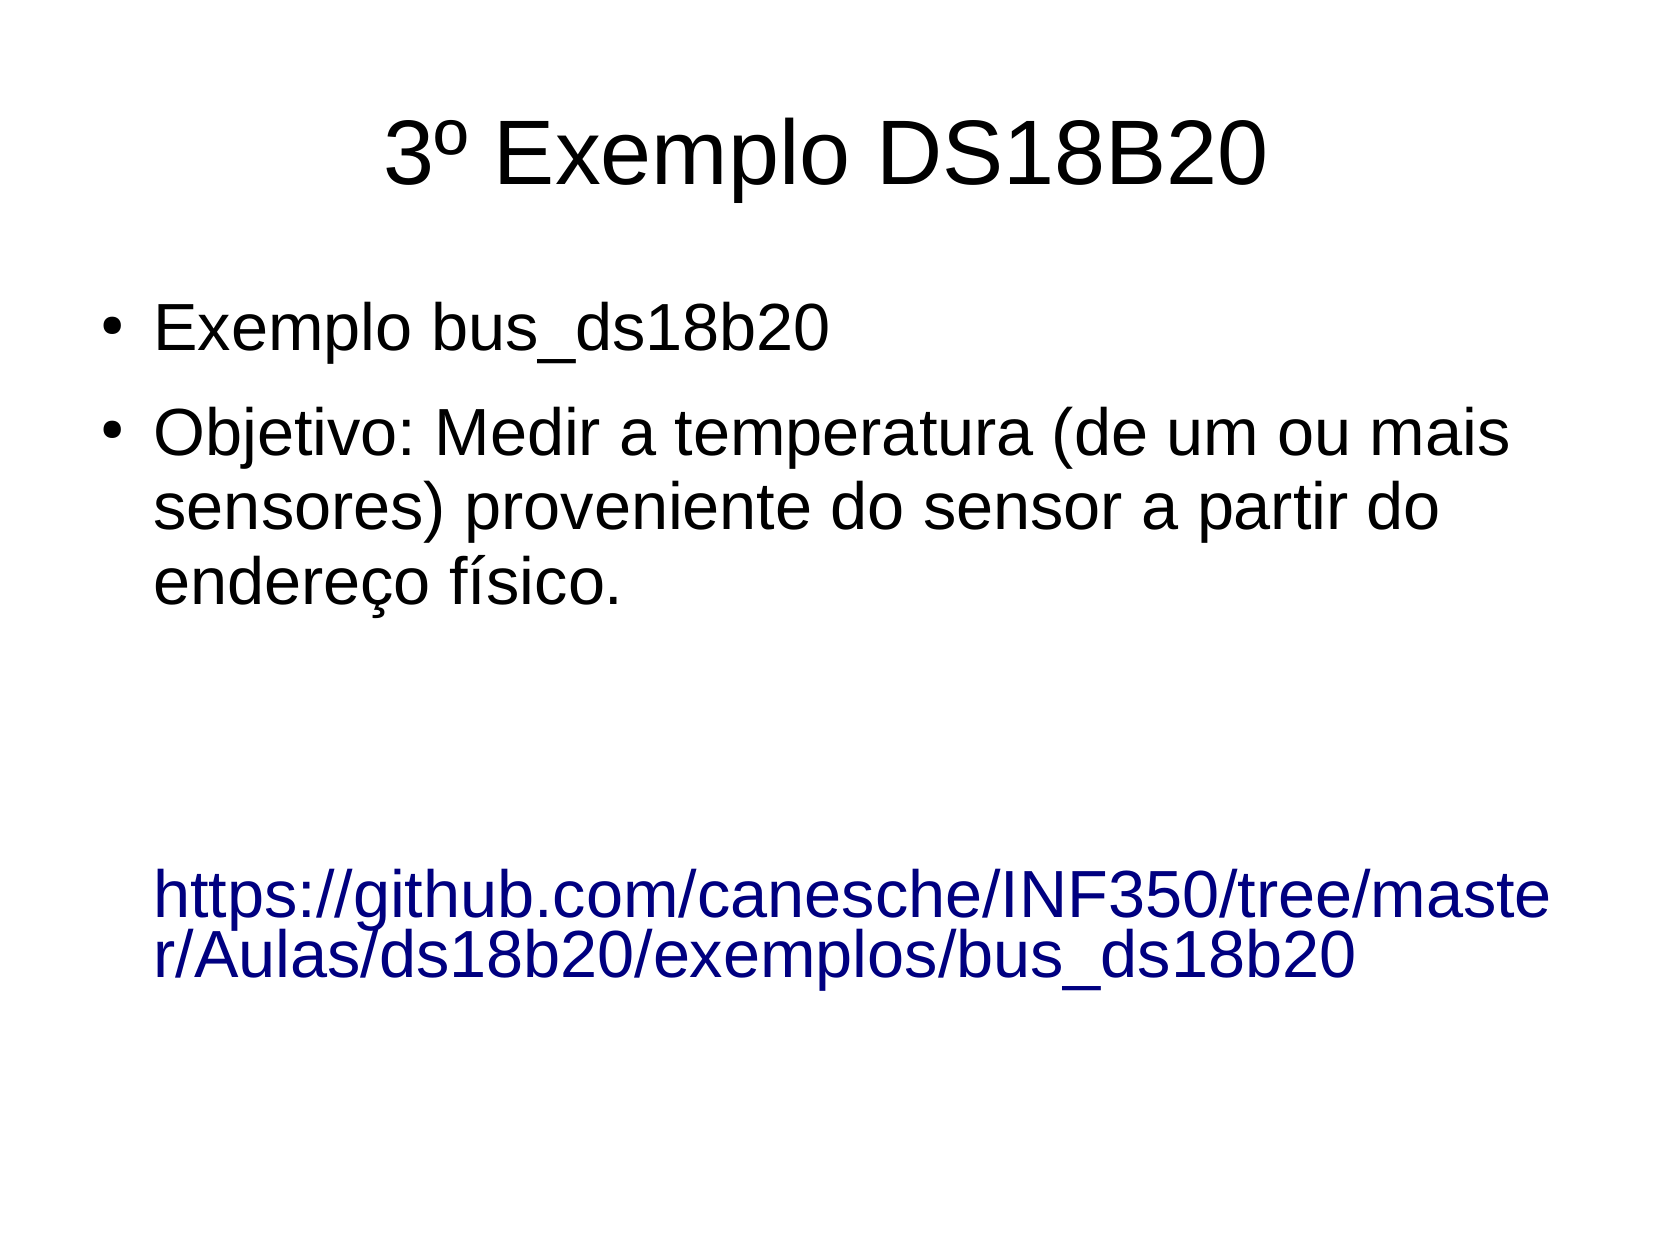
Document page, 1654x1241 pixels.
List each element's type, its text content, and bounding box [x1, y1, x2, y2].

list Exemplo bus_ds18b20 Objetivo: Medir a temperatura (de um ou mais sensores) proveniente do sensor a partir do endereço físico. https://github.com/canesche/INF350/tree/master/Aulas/ds18b20/exemplos/bus_ds18b20 [82, 290, 1571, 1010]
title 3º Exemplo DS18B20 [82, 49, 1571, 257]
